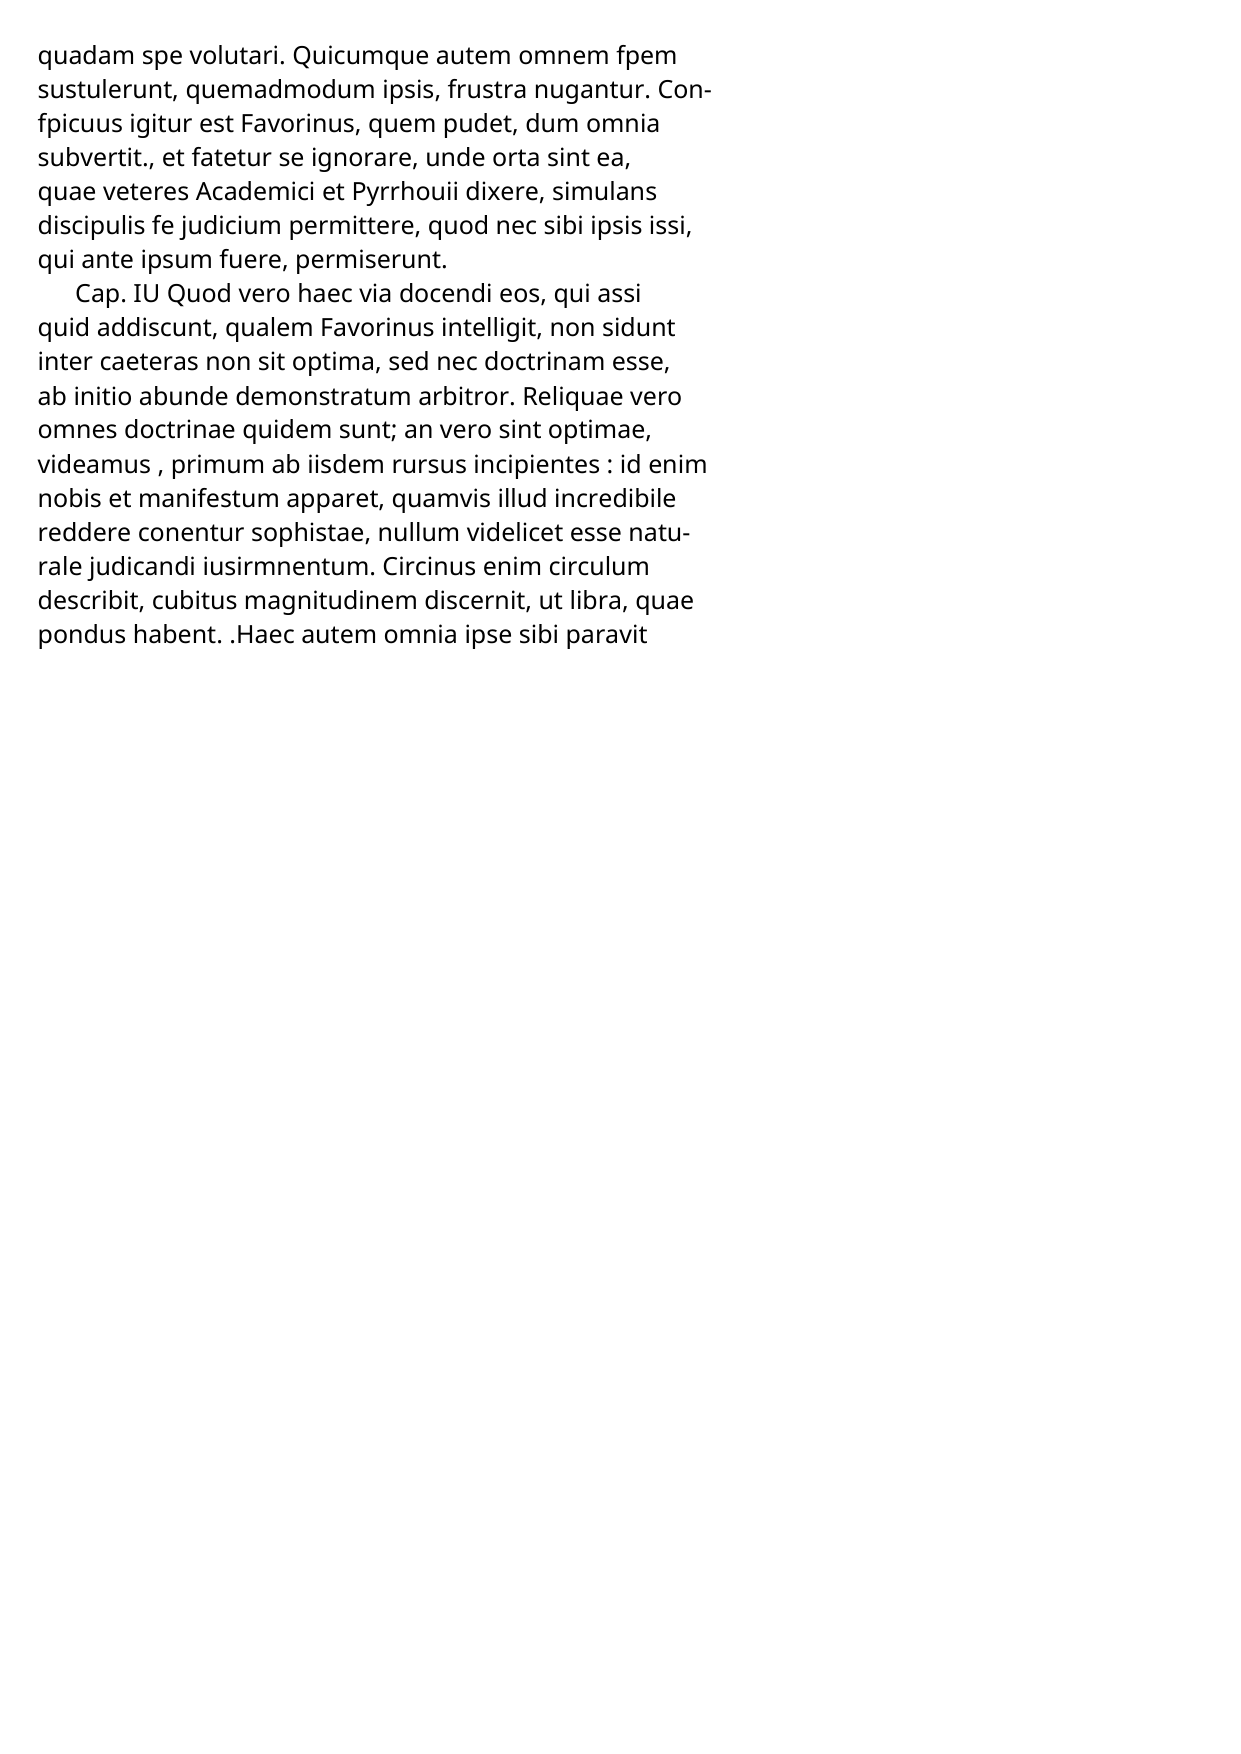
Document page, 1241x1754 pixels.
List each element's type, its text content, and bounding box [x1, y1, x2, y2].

text Cap. IU Quod vero haec via docendi eos, qui assi quid addiscunt, qualem Favorinus intelligit, non sidunt inter caeteras non sit optima, sed nec doctrinam esse, ab initio abunde demonstratum arbitror. Reliquae vero omnes doctrinae quidem sunt; an vero sint optimae, videamus , primum ab iisdem rursus incipientes : id enim nobis et manifestum apparet, quamvis illud incredibile reddere conentur sophistae, nullum videlicet esse natu- rale judicandi iusirmnentum. Circinus enim circulum describit, cubitus magnitudinem discernit, ut libra, quae pondus habent. .Haec autem omnia ipse sibi paravit [37, 276, 1203, 651]
text quadam spe volutari. Quicumque autem omnem fpem sustulerunt, quemadmodum ipsis, frustra nugantur. Con- fpicuus igitur est Favorinus, quem pudet, dum omnia subvertit., et fatetur se ignorare, unde orta sint ea, quae veteres Academici et Pyrrhouii dixere, simulans discipulis fe judicium permittere, quod nec sibi ipsis issi, qui ante ipsum fuere, permiserunt. [37, 37, 1203, 276]
